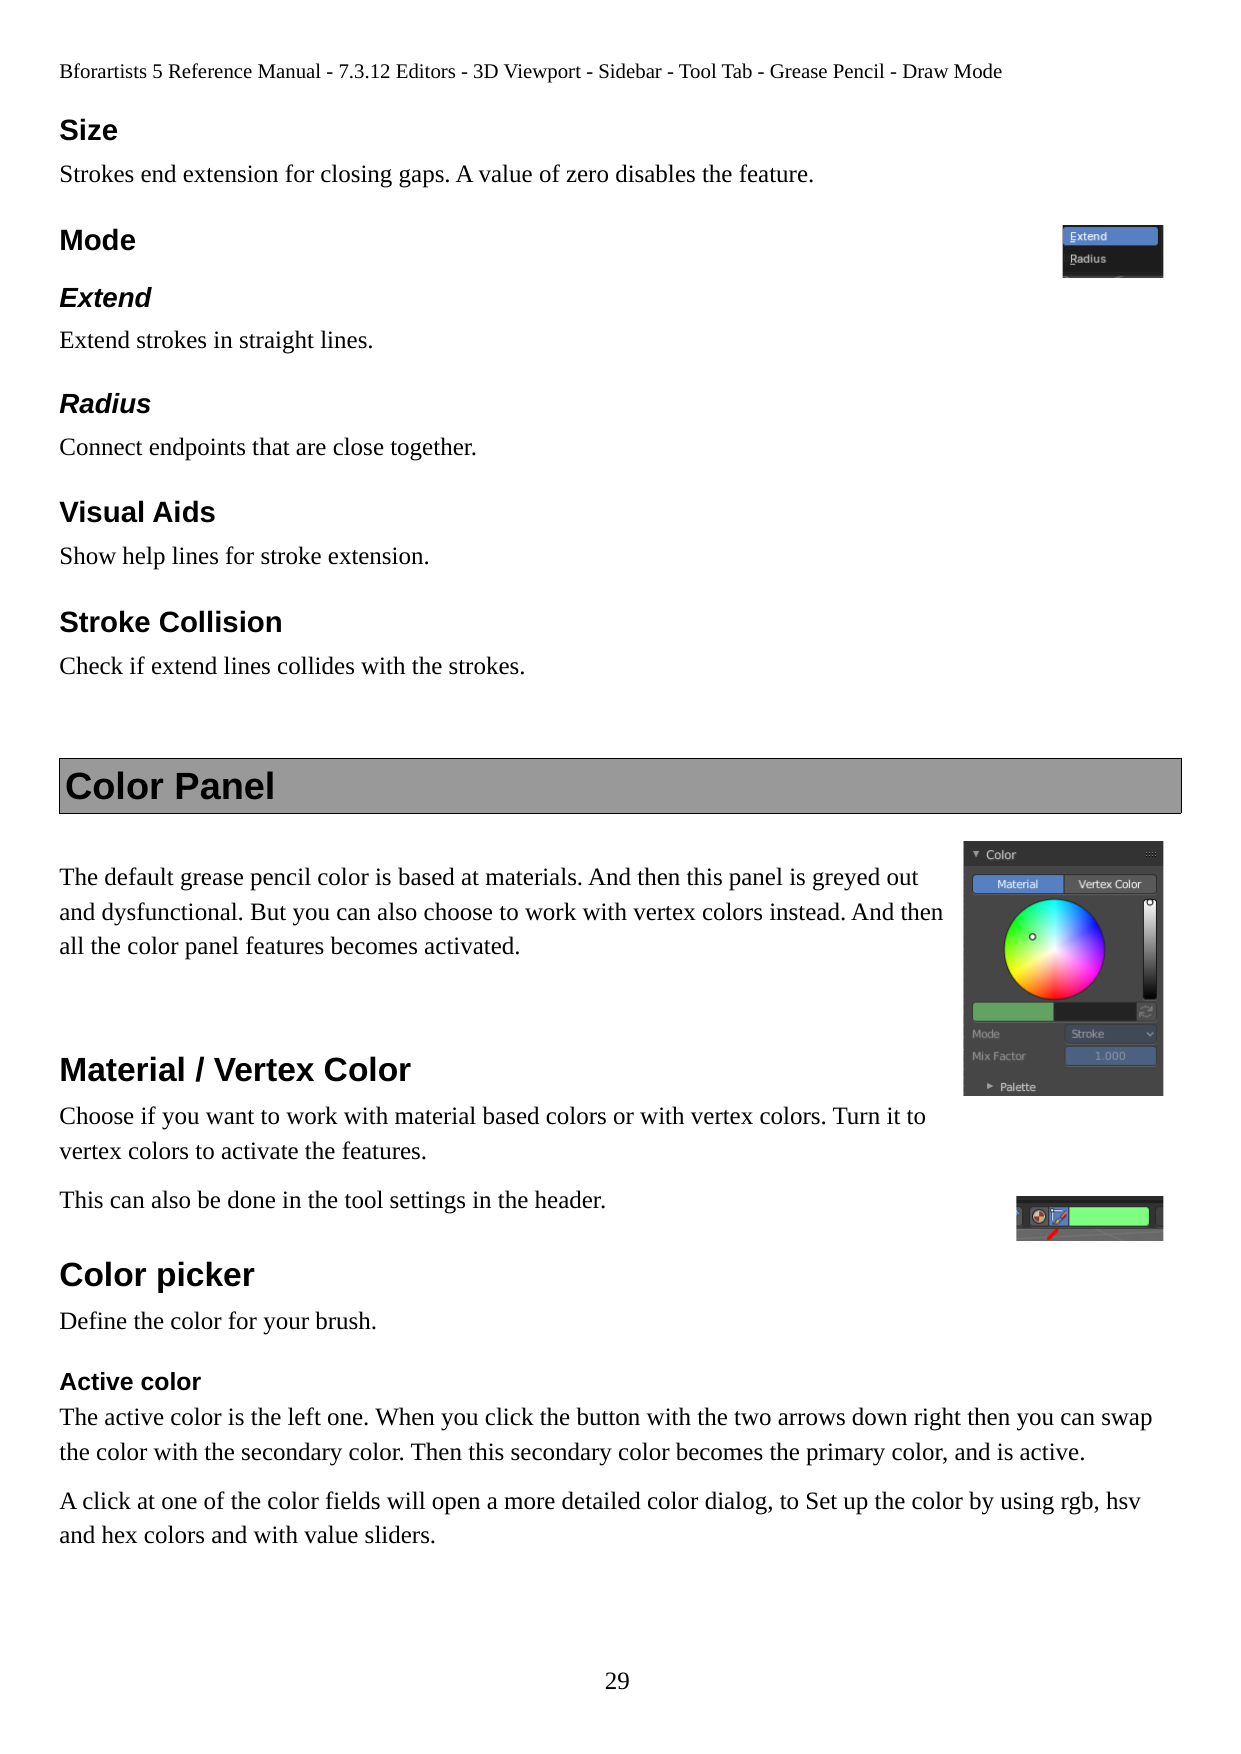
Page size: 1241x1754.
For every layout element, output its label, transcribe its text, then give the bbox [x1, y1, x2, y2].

subtitle Stroke Collision [59, 605, 1181, 639]
subtitle Active color [59, 1367, 1181, 1396]
text Choose if you want to work with material based colors or with vertex colors. Turn it to vertex colors to activate the features. [59, 1101, 1181, 1164]
picture [963, 841, 1164, 1096]
text The default grease pencil color is based at materials. And then this panel is greyed out and dysfunctional. But you can also choose to work with vertex colors instead. And then all the color panel features becomes activated. [59, 862, 963, 960]
text A click at one of the color fields will open a more detailed color dialog, to Set up the color by using rgb, hsv and hex colors and with value sliders. [59, 1486, 1181, 1549]
subtitle Material / Vertex Color [59, 1050, 963, 1089]
subtitle Radius [59, 387, 1181, 419]
text Check if extend lines collides with the strokes. [59, 651, 1181, 680]
subtitle Visual Aids [59, 495, 1181, 529]
table_header Color Panel [60, 759, 1181, 813]
subtitle Size [59, 113, 1181, 146]
text This can also be done in the tool settings in the header. [59, 1185, 1181, 1214]
subtitle Color picker [59, 1255, 1181, 1293]
text Strokes end extension for closing gaps. A value of zero disables the feature. [59, 159, 1181, 188]
text Extend strokes in straight lines. [59, 326, 1181, 354]
text Connect endpoints that are close together. [59, 432, 1181, 460]
picture [1062, 225, 1164, 278]
subtitle [1164, 1050, 1181, 1089]
picture [1016, 1196, 1164, 1241]
text Show help lines for stroke extension. [59, 541, 1181, 570]
subtitle Mode [59, 222, 1181, 256]
text The active color is the left one. When you click the button with the two arrows down right then you can swap the color with the secondary color. Then this secondary color becomes the primary color, and is active. [59, 1402, 1181, 1466]
subtitle Extend [59, 281, 1181, 313]
text Define the color for your brush. [59, 1306, 1181, 1335]
